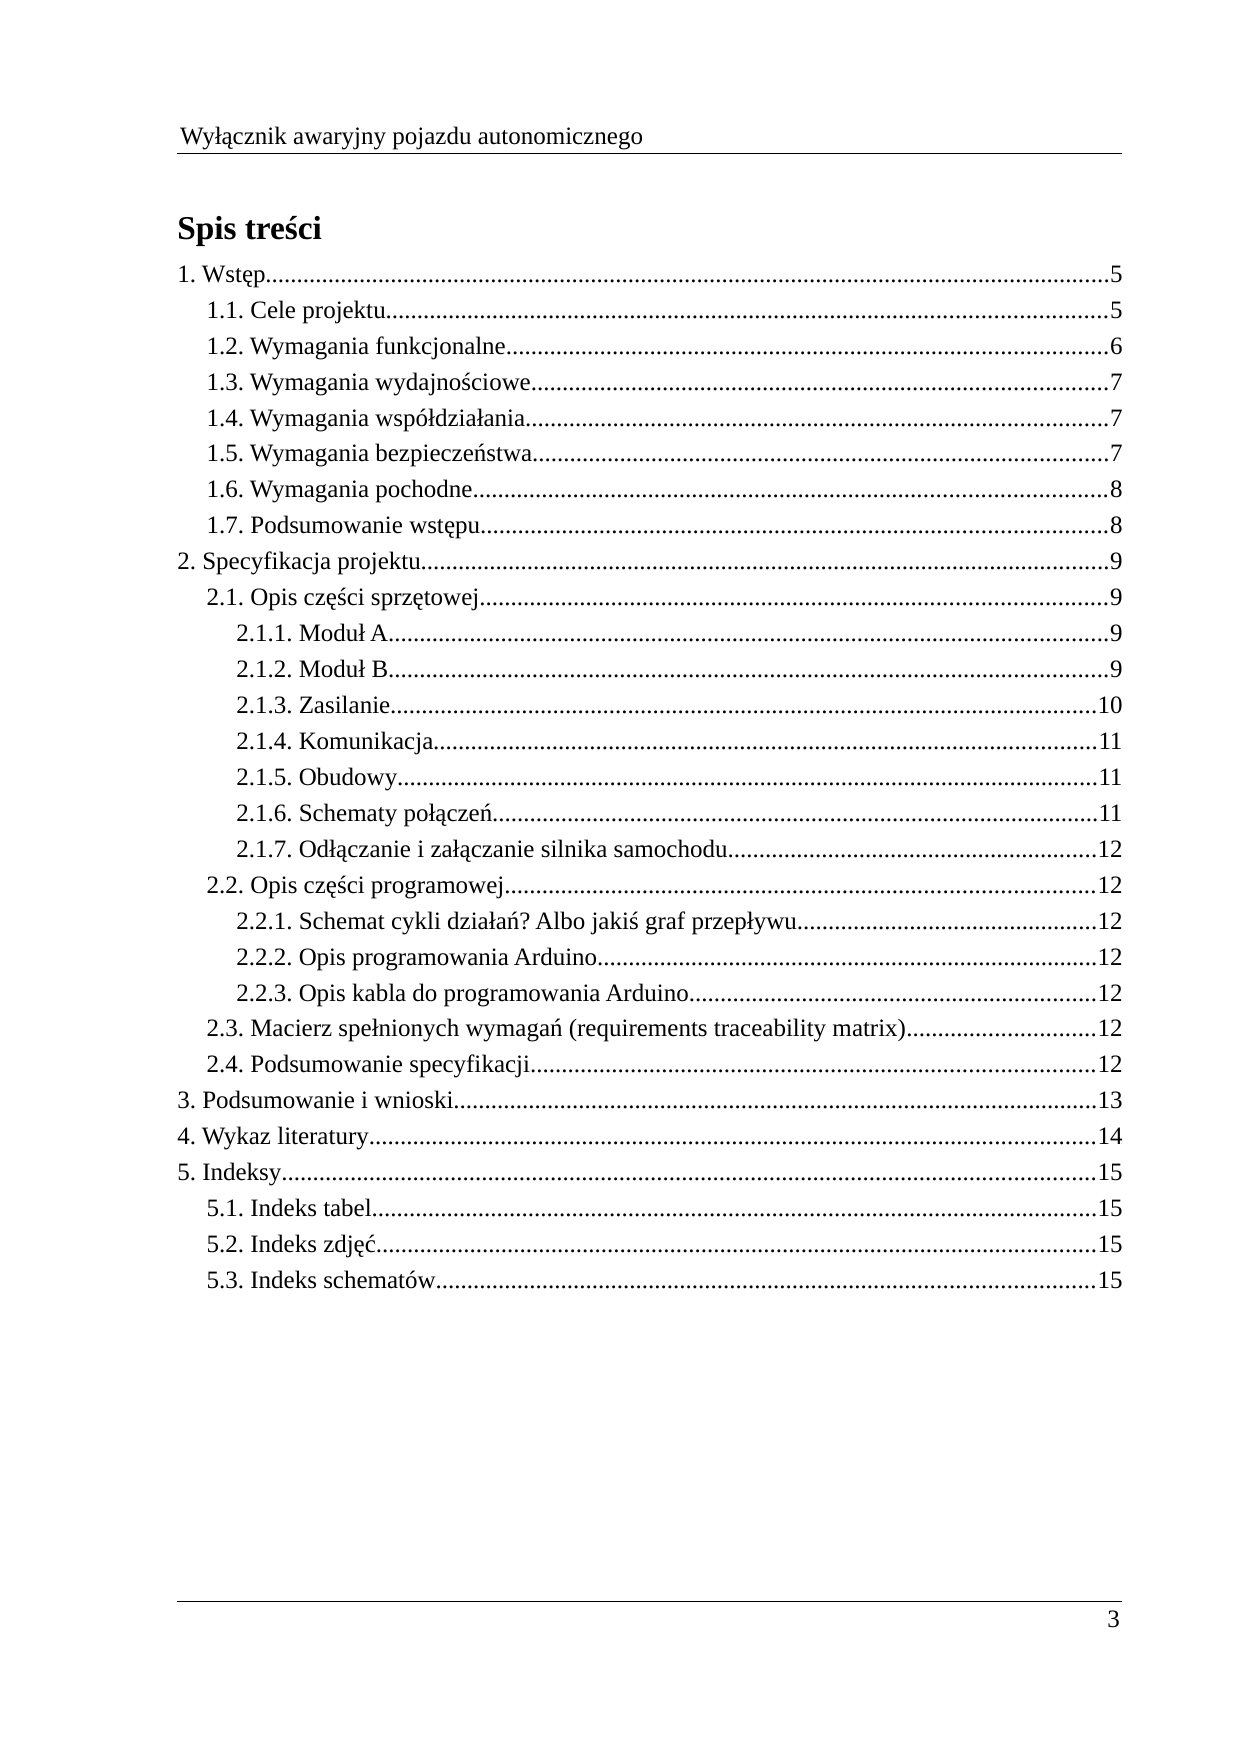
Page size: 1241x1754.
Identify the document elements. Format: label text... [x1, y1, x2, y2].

text 1.3. Wymagania wydajnościowe 7 [206, 367, 1122, 395]
subtitle Spis treści [177, 208, 1122, 246]
text 1.1. Cele projektu 5 [206, 295, 1122, 323]
text 1.6. Wymagania pochodne 8 [206, 474, 1122, 503]
text 5.1. Indeks tabel 15 [206, 1193, 1122, 1222]
text 2.1.2. Moduł B 9 [236, 654, 1122, 683]
text 1.7. Podsumowanie wstępu 8 [206, 510, 1122, 539]
text 2.1.5. Obudowy 11 [236, 762, 1122, 791]
text 5.3. Indeks schematów 15 [206, 1265, 1122, 1294]
text 1.5. Wymagania bezpieczeństwa 7 [206, 438, 1122, 467]
text 5.2. Indeks zdjęć 15 [206, 1229, 1122, 1258]
text 2.1.3. Zasilanie 10 [236, 690, 1122, 719]
text 2.4. Podsumowanie specyfikacji 12 [206, 1049, 1122, 1078]
text 2.2. Opis części programowej 12 [206, 870, 1122, 898]
text 2.2.3. Opis kabla do programowania Arduino 12 [236, 978, 1122, 1006]
text 2.2.1. Schemat cykli działań? Albo jakiś graf przepływu 12 [236, 906, 1122, 934]
text 5. Indeksy 15 [177, 1157, 1122, 1186]
text 4. Wykaz literatury 14 [177, 1121, 1122, 1150]
text 1.4. Wymagania współdziałania 7 [206, 403, 1122, 431]
text 2.1.1. Moduł A 9 [236, 618, 1122, 647]
text 2.3. Macierz spełnionych wymagań (requirements traceability matrix) 12 [206, 1013, 1122, 1042]
text 3. Podsumowanie i wnioski 13 [177, 1085, 1122, 1114]
text 2. Specyfikacja projektu 9 [177, 546, 1122, 575]
text 2.1.4. Komunikacja 11 [236, 726, 1122, 755]
text 1. Wstęp 5 [177, 259, 1122, 288]
text 1.2. Wymagania funkcjonalne 6 [206, 331, 1122, 359]
text 2.1. Opis części sprzętowej 9 [206, 582, 1122, 611]
text 2.1.7. Odłączanie i załączanie silnika samochodu 12 [236, 834, 1122, 863]
text 2.1.6. Schematy połączeń 11 [236, 798, 1122, 827]
text 2.2.2. Opis programowania Arduino 12 [236, 942, 1122, 970]
